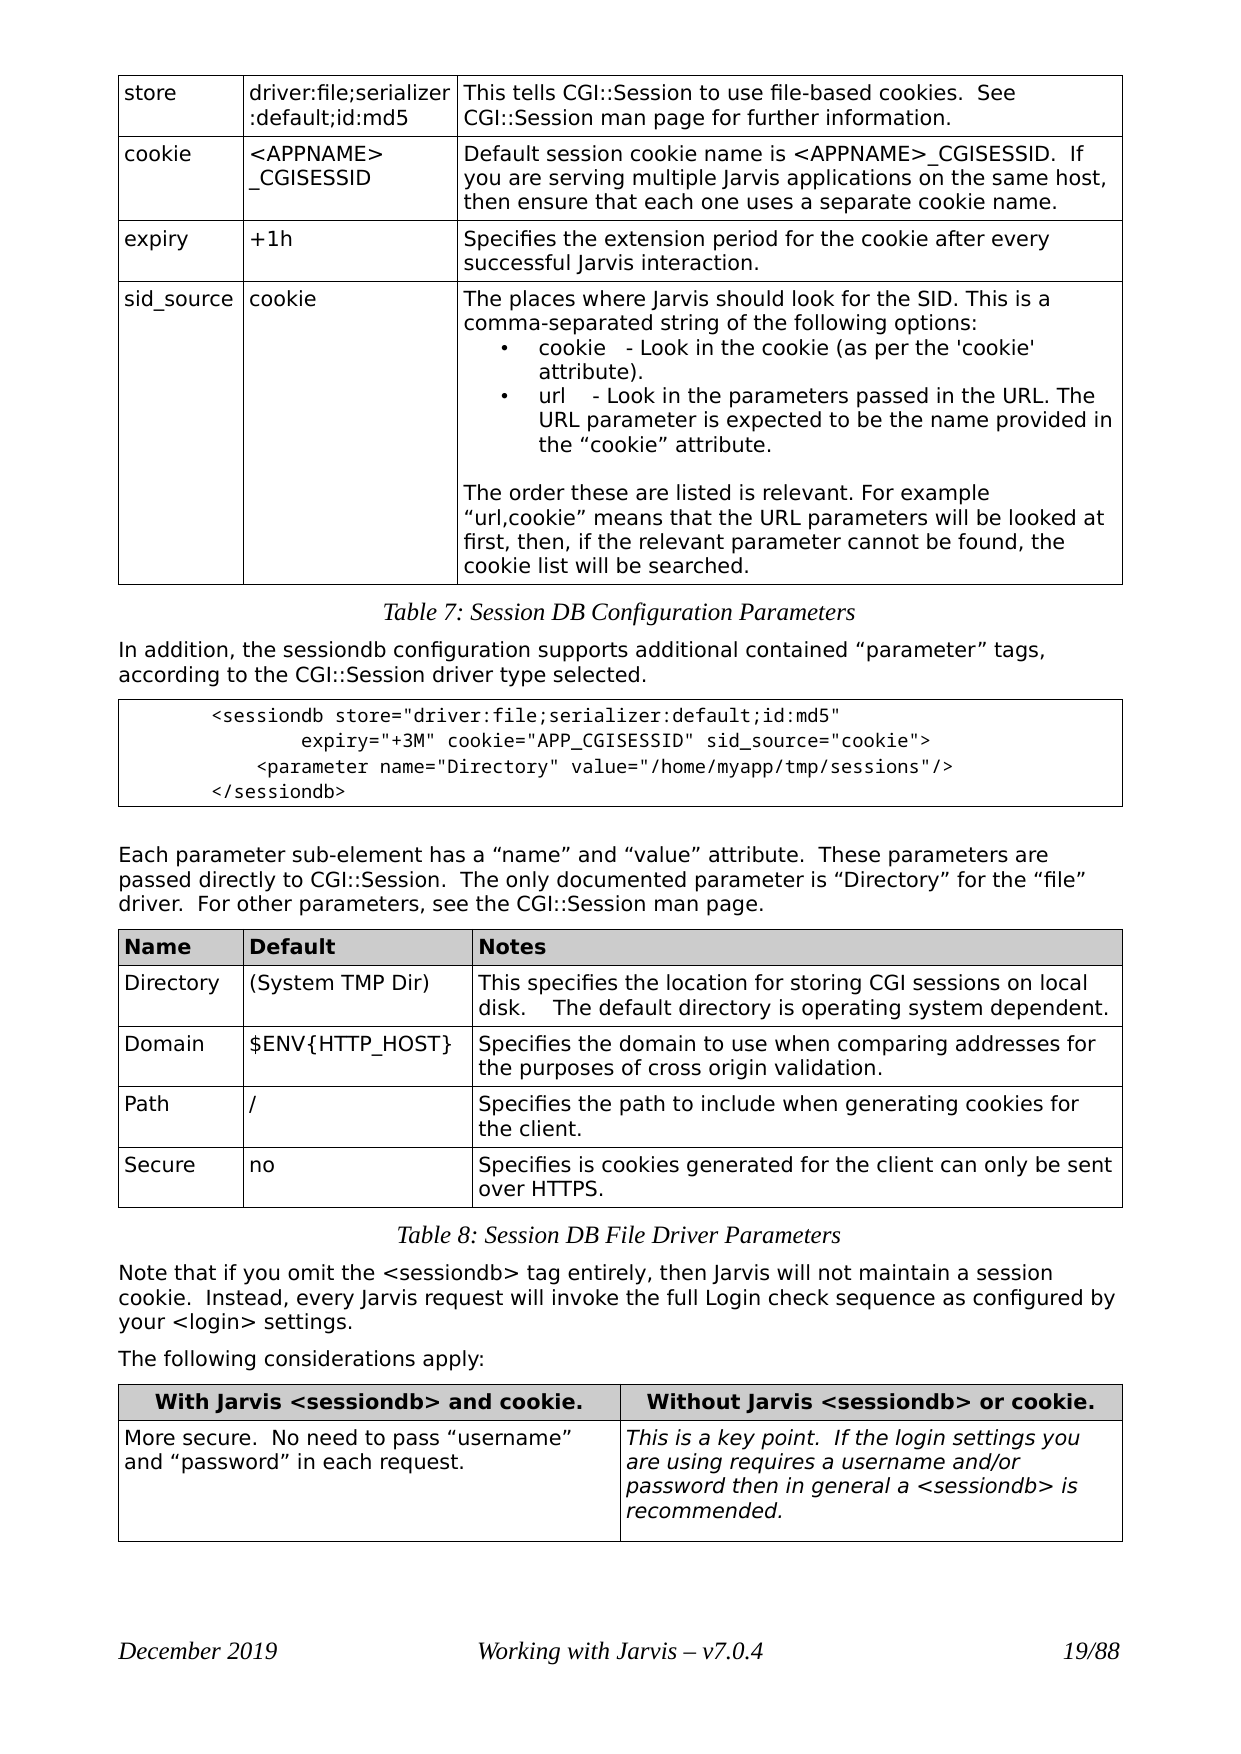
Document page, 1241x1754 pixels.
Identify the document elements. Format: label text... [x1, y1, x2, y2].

table_header With Jarvis <sessiondb> and cookie. [119, 1385, 620, 1420]
text <sessiondb store="driver:file;serializer:default;id:md5" [119, 700, 1122, 725]
table_cell This specifies the location for storing CGI sessions on local disk. The default directory is operating system dependent. [473, 966, 1122, 1026]
table_cell This tells CGI::Session to use file-based cookies. See CGI::Session man page for further information. [458, 76, 1122, 136]
table_cell More secure. No need to pass “username” and “password” in each request. [119, 1421, 620, 1541]
table_cell Specifies the extension period for the cookie after every successful Jarvis interaction. [458, 221, 1122, 281]
table_cell This is a key point. If the login settings you are using requires a username and/or password then in general a <sessiondb> is recommended. [621, 1421, 1122, 1541]
text Table 7: Session DB Configuration Parameters [118, 597, 1122, 626]
table_header Default [244, 930, 472, 965]
table_cell <APPNAME> _CGISESSID [244, 137, 457, 220]
table_cell store [119, 76, 243, 136]
table_cell cookie [244, 282, 457, 584]
table_cell Specifies the domain to use when comparing addresses for the purposes of cross origin validation. [473, 1027, 1122, 1086]
table_cell Path [119, 1087, 243, 1147]
text expiry="+3M" cookie="APP_CGISESSID" sid_source="cookie"> [119, 725, 1122, 750]
table_cell Specifies the path to include when generating cookies for the client. [473, 1087, 1122, 1147]
table_cell The places where Jarvis should look for the SID. This is a comma-separated string of the following options: cookie - Look in the cookie (as per the 'cookie' attribute). url - Look in the parameters passed in the URL. The URL parameter is expected to be the name provided in the “cookie” attribute. The order these are listed is relevant. For example “url,cookie” means that the URL parameters will be looked at first, then, if the relevant parameter cannot be found, the cookie list will be searched. [458, 282, 1122, 584]
table_cell / [244, 1087, 472, 1147]
table_cell Default session cookie name is <APPNAME>_CGISESSID. If you are serving multiple Jarvis applications on the same host, then ensure that each one uses a separate cookie name. [458, 137, 1122, 220]
text </sessiondb> [119, 776, 1122, 806]
table_cell cookie [119, 137, 243, 220]
table_header Notes [473, 930, 1122, 965]
table_cell +1h [244, 221, 457, 281]
table_cell sid_source [119, 282, 243, 584]
table_cell no [244, 1148, 472, 1207]
text Table 8: Session DB File Driver Parameters [118, 1220, 1122, 1249]
table_cell Secure [119, 1148, 243, 1207]
text Each parameter sub-element has a “name” and “value” attribute. These parameters are passed directly to CGI::Session. The only documented parameter is “Directory” for the “file” driver. For other parameters, see the CGI::Session man page. [118, 843, 1122, 916]
table_header Name [119, 930, 243, 965]
text <parameter name="Directory" value="/home/myapp/tmp/sessions"/> [119, 750, 1122, 776]
table_header Without Jarvis <sessiondb> or cookie. [621, 1385, 1122, 1420]
table_cell (System TMP Dir) [244, 966, 472, 1026]
table_cell expiry [119, 221, 243, 281]
text In addition, the sessiondb configuration supports additional contained “parameter” tags, according to the CGI::Session driver type selected. [118, 638, 1122, 687]
text Note that if you omit the <sessiondb> tag entirely, then Jarvis will not maintain a session cookie. Instead, every Jarvis request will invoke the full Login check sequence as configured by your <login> settings. [118, 1261, 1122, 1334]
table_cell Directory [119, 966, 243, 1026]
text The following considerations apply: [118, 1347, 1122, 1371]
table_cell Specifies is cookies generated for the client can only be sent over HTTPS. [473, 1148, 1122, 1207]
table_cell $ENV{HTTP_HOST} [244, 1027, 472, 1086]
table_cell driver:file;serializer :default;id:md5 [244, 76, 457, 136]
table_cell Domain [119, 1027, 243, 1086]
